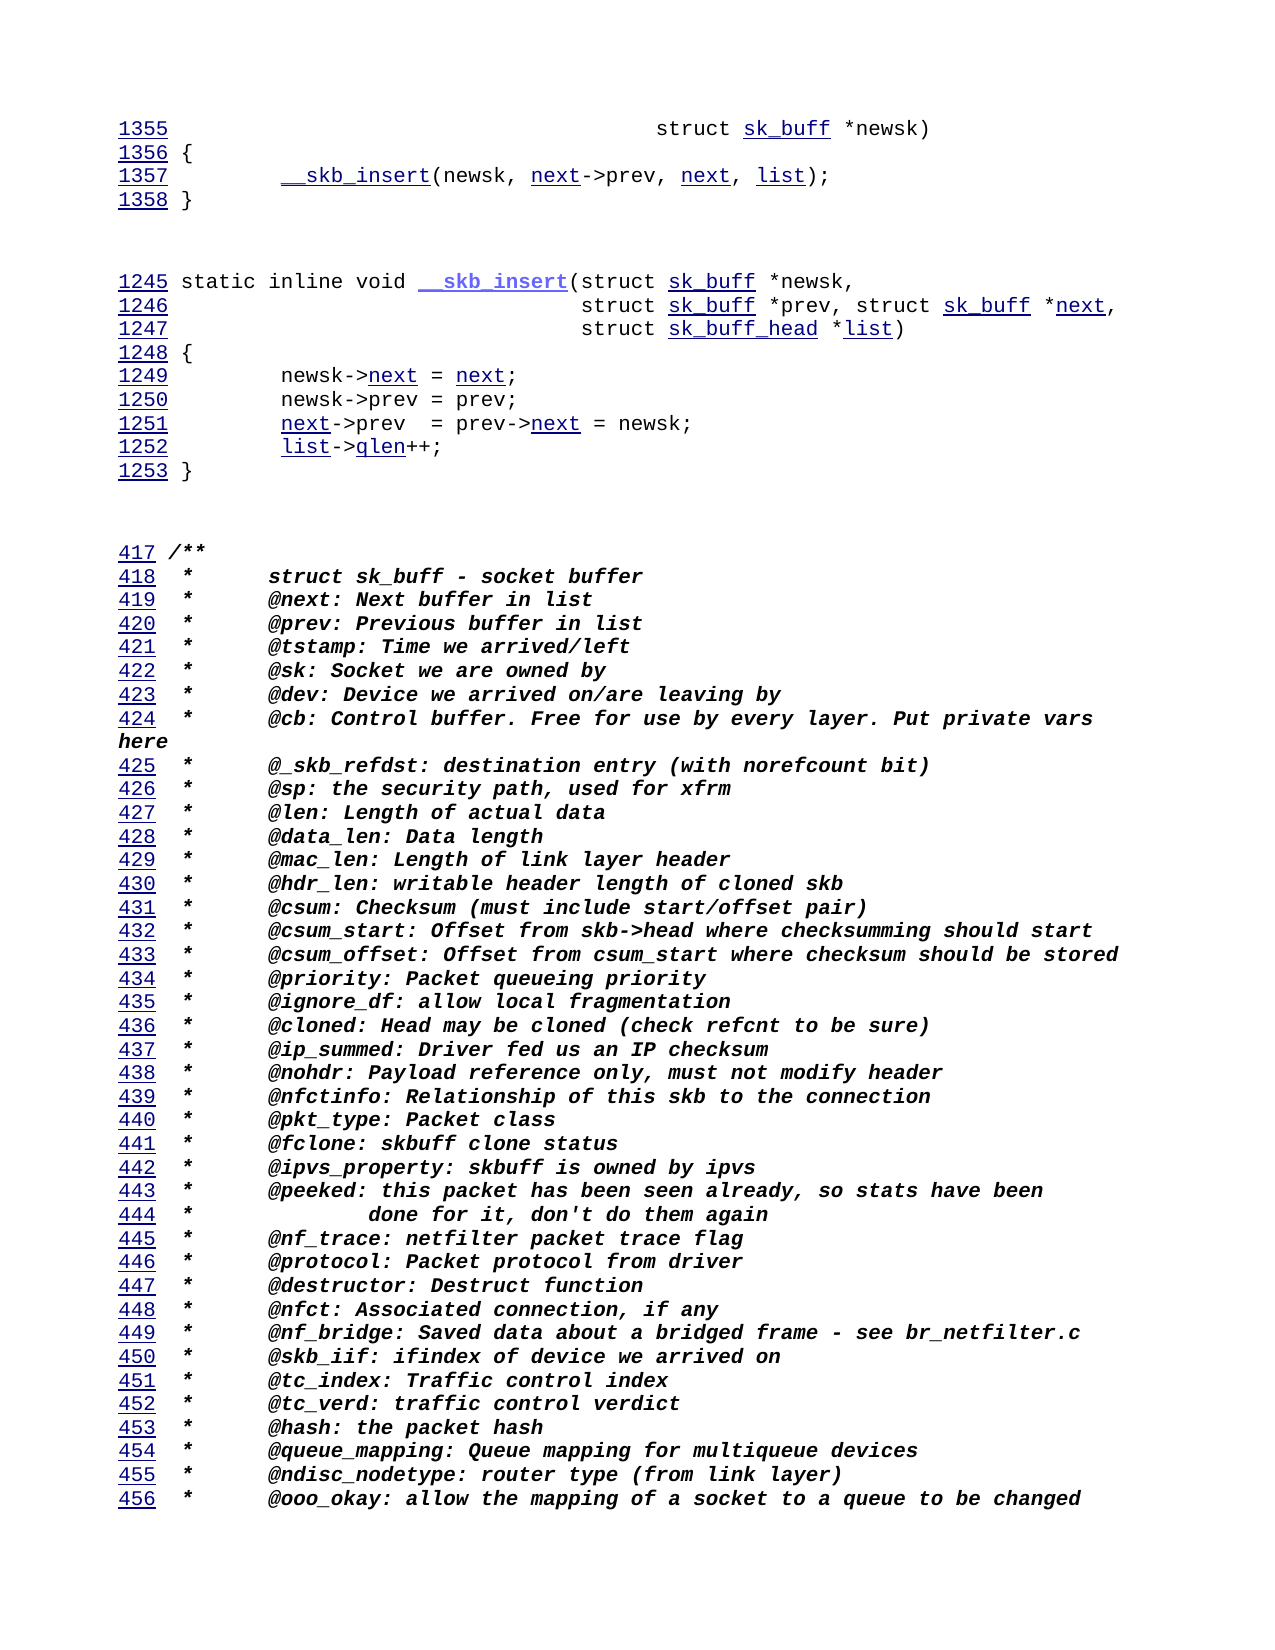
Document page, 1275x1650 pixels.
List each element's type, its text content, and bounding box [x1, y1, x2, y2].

text 1249 newsk->next = next; [118, 366, 1157, 389]
text 445 * @nf_trace: netfilter packet trace flag [118, 1228, 1157, 1251]
text 450 * @skb_iif: ifindex of device we arrived on [118, 1346, 1157, 1369]
text 435 * @ignore_df: allow local fragmentation [118, 991, 1157, 1015]
text 1355 struct sk_buff *newsk) [118, 118, 1157, 142]
text 1357 __skb_insert(newsk, next->prev, next, list); [118, 165, 1157, 189]
text 1356 { [118, 142, 1157, 165]
text 425 * @_skb_refdst: destination entry (with norefcount bit) [118, 755, 1157, 778]
text 456 * @ooo_okay: allow the mapping of a socket to a queue to be changed [118, 1488, 1157, 1511]
text 443 * @peeked: this packet has been seen already, so stats have been [118, 1180, 1157, 1204]
text 432 * @csum_start: Offset from skb->head where checksumming should start [118, 920, 1157, 944]
text 453 * @hash: the packet hash [118, 1417, 1157, 1441]
text 439 * @nfctinfo: Relationship of this skb to the connection [118, 1086, 1157, 1109]
text 428 * @data_len: Data length [118, 826, 1157, 849]
text 441 * @fclone: skbuff clone status [118, 1133, 1157, 1157]
text 1252 list->qlen++; [118, 436, 1157, 460]
text 420 * @prev: Previous buffer in list [118, 613, 1157, 637]
text 421 * @tstamp: Time we arrived/left [118, 637, 1157, 660]
text 430 * @hdr_len: writable header length of cloned skb [118, 873, 1157, 897]
text 449 * @nf_bridge: Saved data about a bridged frame - see br_netfilter.c [118, 1322, 1157, 1346]
text 431 * @csum: Checksum (must include start/offset pair) [118, 897, 1157, 920]
text 422 * @sk: Socket we are owned by [118, 660, 1157, 684]
text 447 * @destructor: Destruct function [118, 1275, 1157, 1299]
text 1250 newsk->prev = prev; [118, 389, 1157, 413]
text 438 * @nohdr: Payload reference only, must not modify header [118, 1062, 1157, 1086]
text 1248 { [118, 342, 1157, 366]
text 424 * @cb: Control buffer. Free for use by every layer. Put private vars here [118, 707, 1157, 755]
text 419 * @next: Next buffer in list [118, 589, 1157, 613]
text 437 * @ip_summed: Driver fed us an IP checksum [118, 1038, 1157, 1062]
text 444 * done for it, don't do them again [118, 1204, 1157, 1228]
text 1251 next->prev = prev->next = newsk; [118, 413, 1157, 436]
text 442 * @ipvs_property: skbuff is owned by ipvs [118, 1157, 1157, 1180]
text 451 * @tc_index: Traffic control index [118, 1369, 1157, 1393]
text 1253 } [118, 460, 1157, 484]
text 454 * @queue_mapping: Queue mapping for multiqueue devices [118, 1441, 1157, 1464]
text 455 * @ndisc_nodetype: router type (from link layer) [118, 1464, 1157, 1488]
text 417 /** [118, 542, 1157, 566]
text 429 * @mac_len: Length of link layer header [118, 849, 1157, 873]
text 1247 struct sk_buff_head *list) [118, 318, 1157, 342]
text 1245 static inline void __skb_insert(struct sk_buff *newsk, [118, 271, 1157, 294]
text 1358 } [118, 189, 1157, 213]
text 448 * @nfct: Associated connection, if any [118, 1299, 1157, 1322]
text 1246 struct sk_buff *prev, struct sk_buff *next, [118, 294, 1157, 318]
text 452 * @tc_verd: traffic control verdict [118, 1393, 1157, 1417]
text 426 * @sp: the security path, used for xfrm [118, 778, 1157, 802]
text 440 * @pkt_type: Packet class [118, 1109, 1157, 1133]
text 427 * @len: Length of actual data [118, 802, 1157, 826]
text 418 * struct sk_buff - socket buffer [118, 566, 1157, 589]
text 434 * @priority: Packet queueing priority [118, 968, 1157, 991]
text 423 * @dev: Device we arrived on/are leaving by [118, 684, 1157, 707]
text 433 * @csum_offset: Offset from csum_start where checksum should be stored [118, 944, 1157, 968]
text 446 * @protocol: Packet protocol from driver [118, 1251, 1157, 1275]
text 436 * @cloned: Head may be cloned (check refcnt to be sure) [118, 1015, 1157, 1038]
